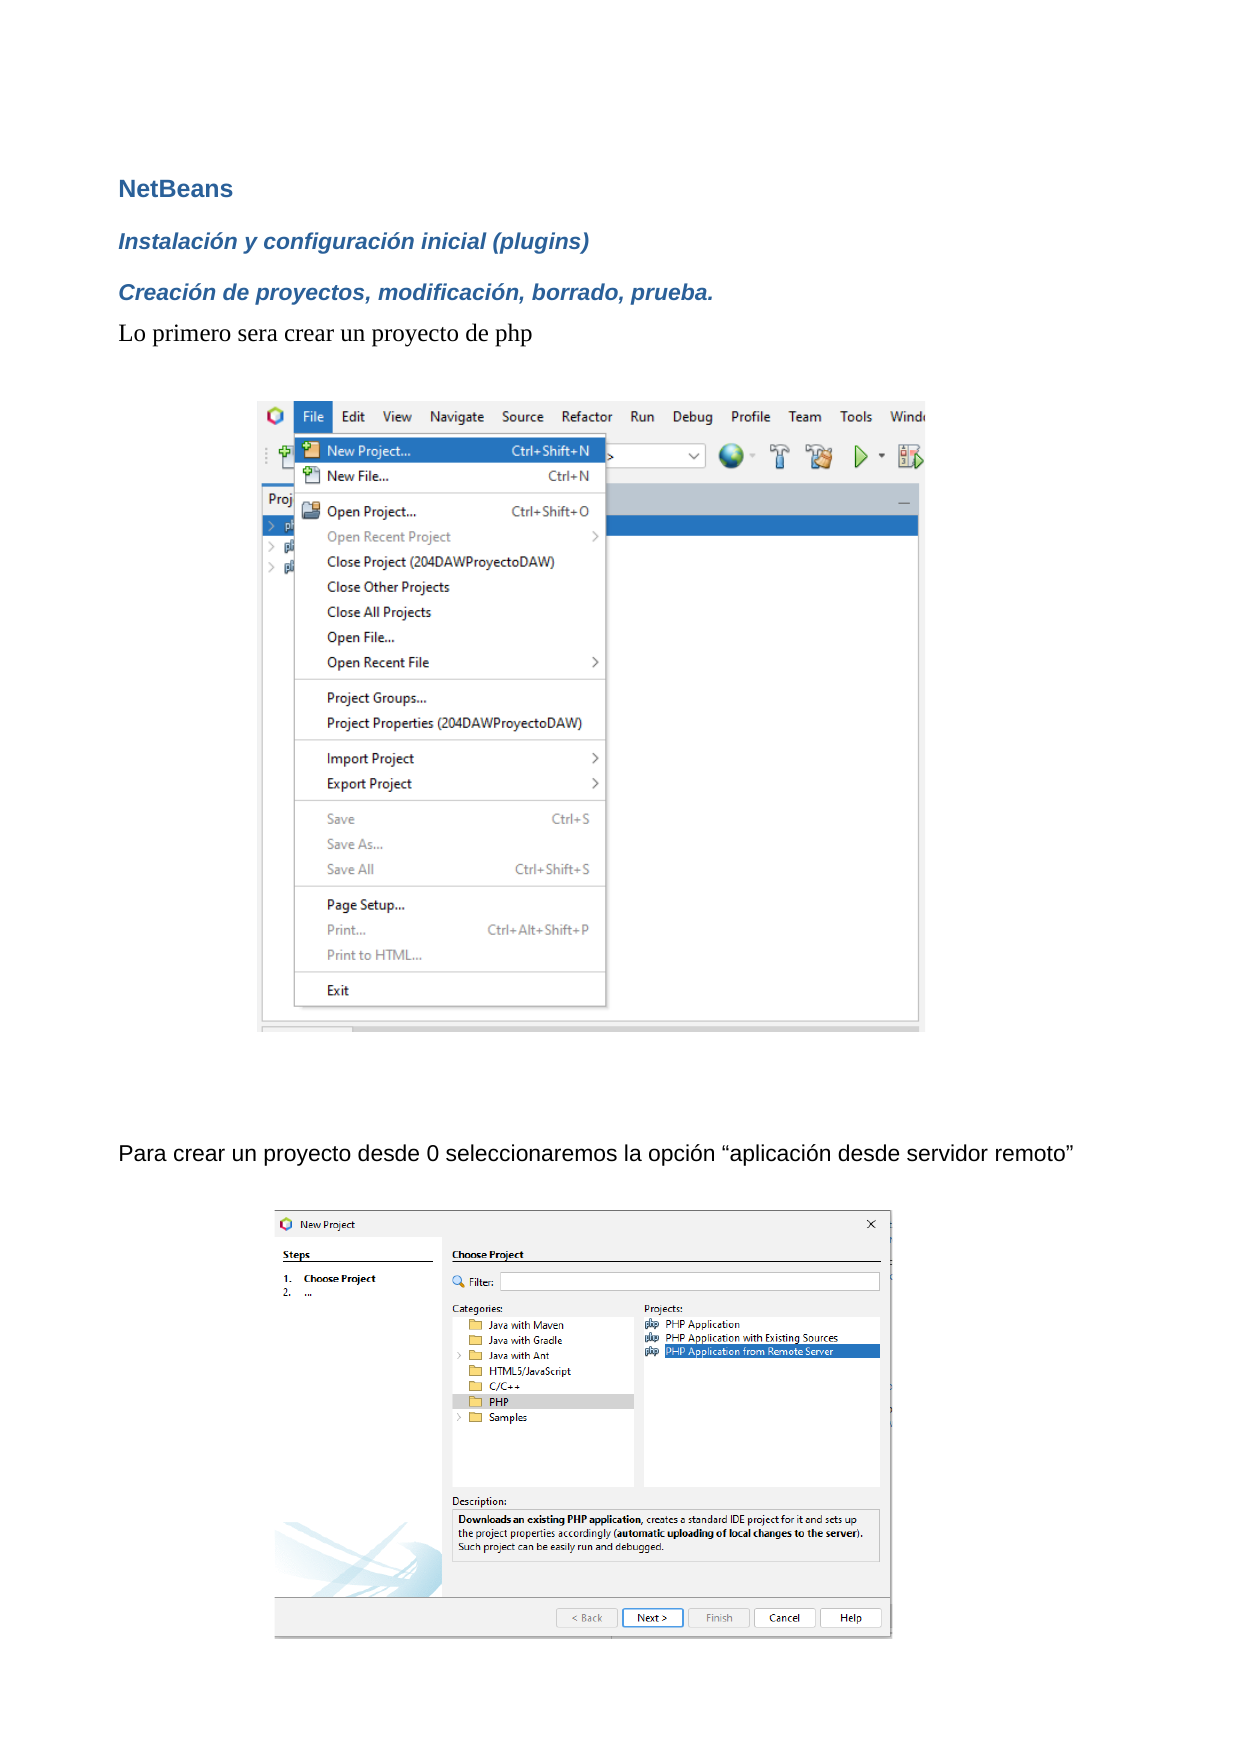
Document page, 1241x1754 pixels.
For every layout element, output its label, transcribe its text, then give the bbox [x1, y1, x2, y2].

subtitle Instalación y configuración inicial (plugins) [118, 228, 1122, 254]
subtitle Para crear un proyecto desde 0 seleccionaremos la opción “aplicación desde servidor remoto” [118, 1140, 1122, 1166]
picture [257, 401, 926, 1032]
subtitle Creación de proyectos, modificación, borrado, prueba. [118, 279, 1122, 305]
text Lo primero sera crear un proyecto de php [118, 318, 1122, 347]
picture [274, 1210, 893, 1639]
subtitle NetBeans [118, 174, 1122, 203]
